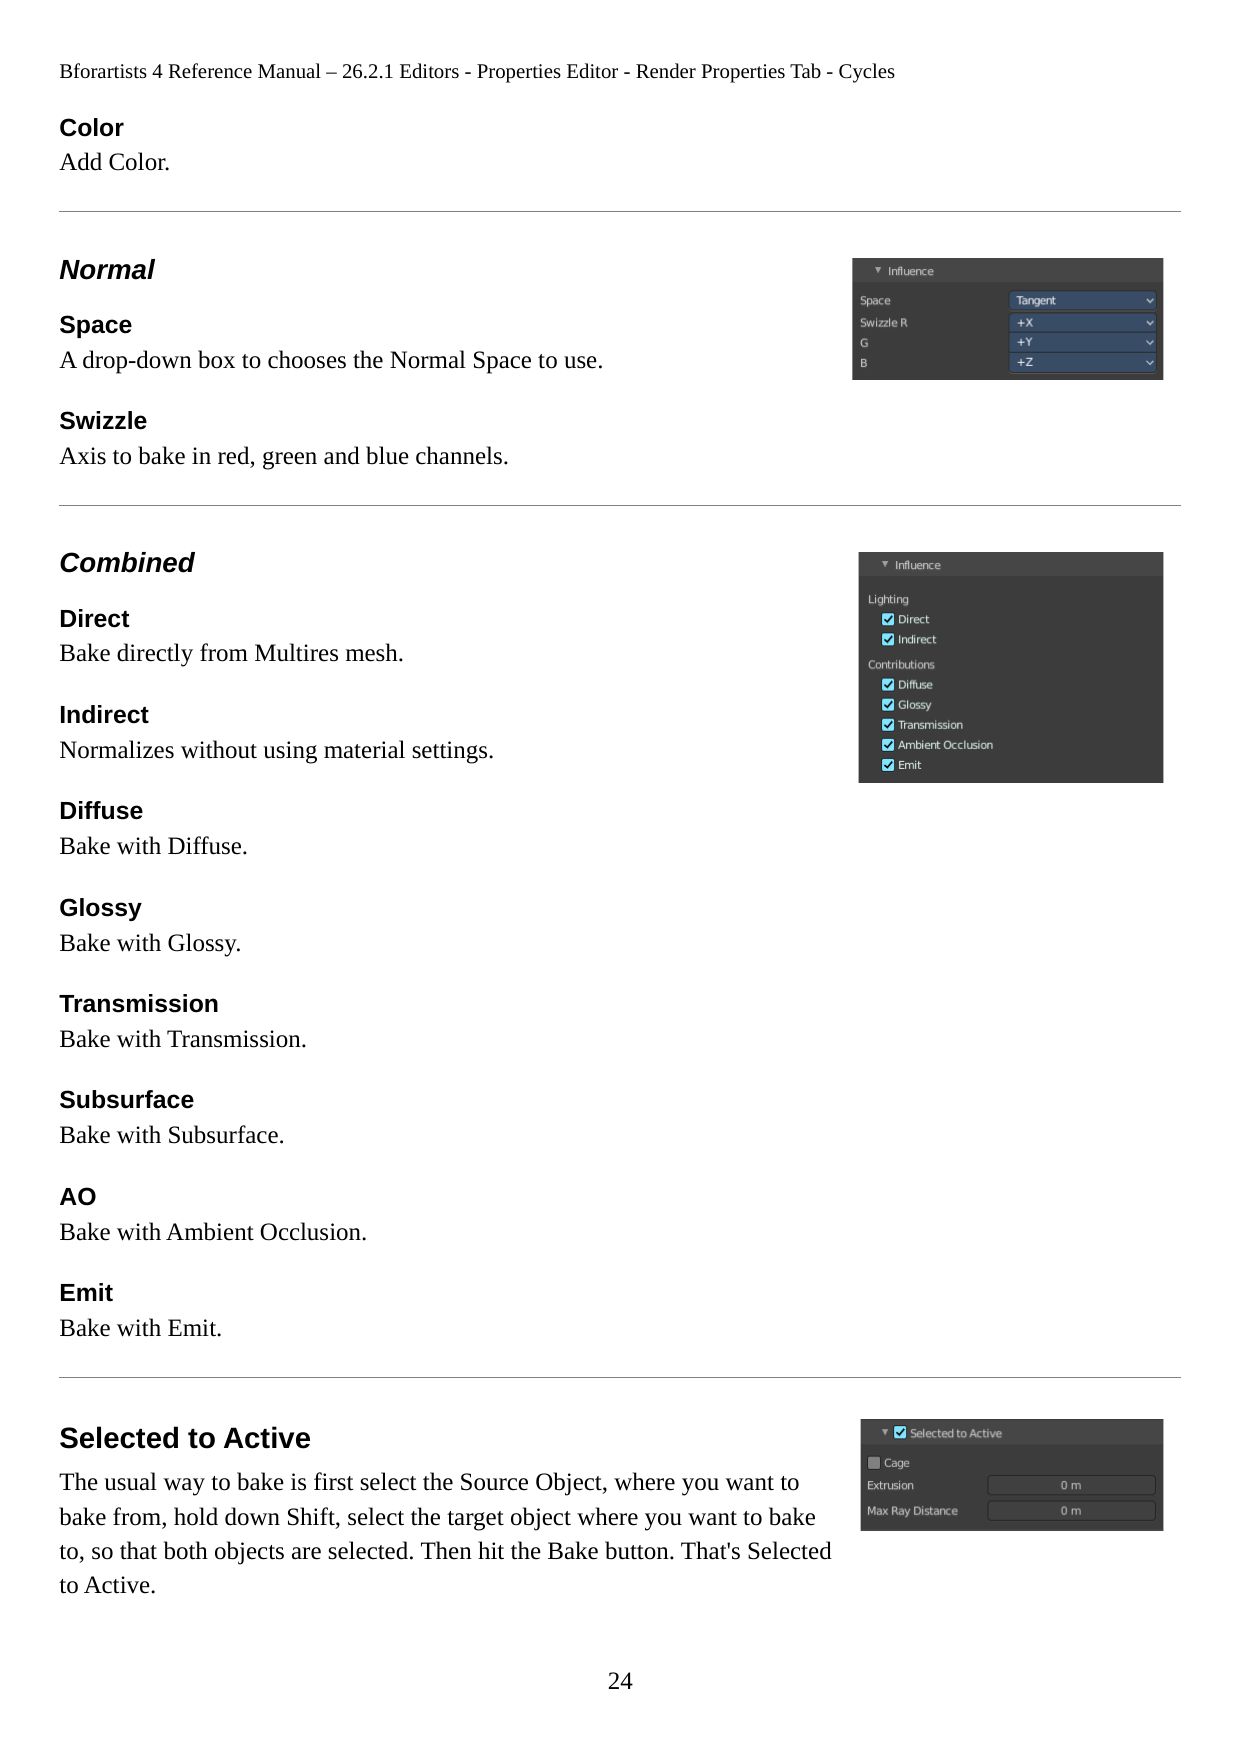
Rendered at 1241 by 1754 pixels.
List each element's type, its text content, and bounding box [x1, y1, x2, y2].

subtitle Color [59, 113, 1181, 141]
subtitle [1164, 700, 1181, 729]
text Bake with Ambient Occlusion. [59, 1217, 1181, 1245]
subtitle Subsurface [59, 1086, 1181, 1114]
text Bake with Diffuse. [59, 831, 1181, 860]
text The usual way to bake is first select the Source Object, where you want to bake from, hold down Shift, select the target object where you want to bake to, so that both objects are selected. Then hit the Bake button. That's Selected to Active. [59, 1467, 1181, 1599]
subtitle Selected to Active [59, 1421, 860, 1454]
subtitle Combined [59, 547, 1181, 579]
subtitle Swizzle [59, 406, 1181, 435]
text Bake directly from Multires mesh. [59, 638, 858, 667]
subtitle Direct [59, 604, 858, 632]
picture [858, 552, 1164, 783]
subtitle Space [59, 310, 852, 338]
text Bake with Glossy. [59, 928, 1181, 956]
subtitle Diffuse [59, 796, 1181, 825]
subtitle Normal [59, 253, 1181, 285]
text Add Color. [59, 147, 1181, 176]
text Axis to bake in red, green and blue channels. [59, 441, 1181, 470]
text Bake with Transmission. [59, 1024, 1181, 1053]
text A drop-down box to chooses the Normal Space to use. [59, 345, 852, 373]
subtitle AO [59, 1182, 1181, 1210]
text Bake with Emit. [59, 1313, 1181, 1342]
subtitle Indirect [59, 700, 858, 729]
subtitle Emit [59, 1278, 1181, 1307]
picture [860, 1419, 1164, 1531]
text Bake with Subsurface. [59, 1120, 1181, 1149]
text Normalizes without using material settings. [59, 735, 858, 764]
subtitle [1164, 1421, 1181, 1454]
subtitle [1164, 310, 1181, 338]
picture [852, 258, 1164, 380]
subtitle [1164, 604, 1181, 632]
subtitle Transmission [59, 989, 1181, 1018]
subtitle Glossy [59, 893, 1181, 921]
